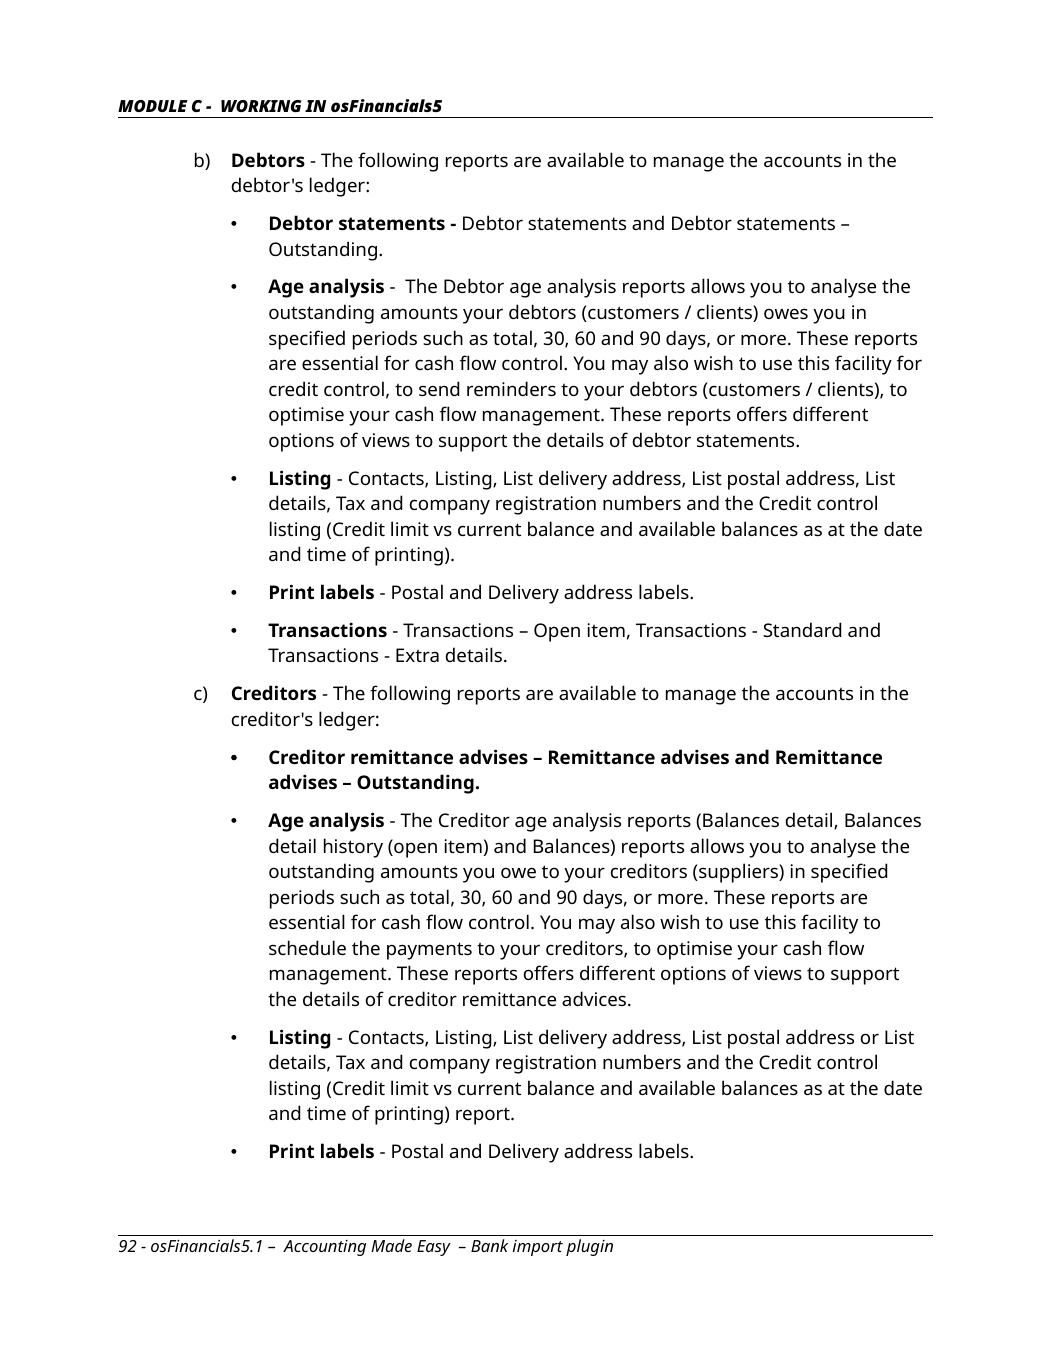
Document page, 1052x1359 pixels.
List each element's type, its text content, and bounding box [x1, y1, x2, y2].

list Print labels - Postal and Delivery address labels. [231, 1138, 933, 1164]
list Listing - Contacts, Listing, List delivery address, List postal address, List details, Tax and company registration numbers and the Credit control listing (Credit limit vs current balance and available balances as at the date and time of printing). [231, 465, 933, 567]
list Print labels - Postal and Delivery address labels. [231, 579, 933, 605]
list Transactions - Transactions – Open item, Transactions - Standard and Transactions - Extra details. [231, 617, 933, 668]
list Age analysis - The Debtor age analysis reports allows you to analyse the outstanding amounts your debtors (customers / clients) owes you in specified periods such as total, 30, 60 and 90 days, or more. These reports are essential for cash flow control. You may also wish to use this facility for credit control, to send reminders to your debtors (customers / clients), to optimise your cash flow management. These reports offers different options of views to support the details of debtor statements. [231, 274, 933, 452]
list Listing - Contacts, Listing, List delivery address, List postal address or List details, Tax and company registration numbers and the Credit control listing (Credit limit vs current balance and available balances as at the date and time of printing) report. [231, 1024, 933, 1126]
list Age analysis - The Creditor age analysis reports (Balances detail, Balances detail history (open item) and Balances) reports allows you to analyse the outstanding amounts you owe to your creditors (suppliers) in specified periods such as total, 30, 60 and 90 days, or more. These reports are essential for cash flow control. You may also wish to use this facility to schedule the payments to your creditors, to optimise your cash flow management. These reports offers different options of views to support the details of creditor remittance advices. [231, 807, 933, 1012]
list Creditor remittance advises – Remittance advises and Remittance advises – Outstanding. [231, 744, 933, 795]
list Creditors - The following reports are available to manage the accounts in the creditor's ledger: [193, 681, 933, 732]
list Debtor statements - Debtor statements and Debtor statements – Outstanding. [231, 210, 933, 261]
list Debtors - The following reports are available to manage the accounts in the debtor's ledger: [193, 147, 933, 198]
